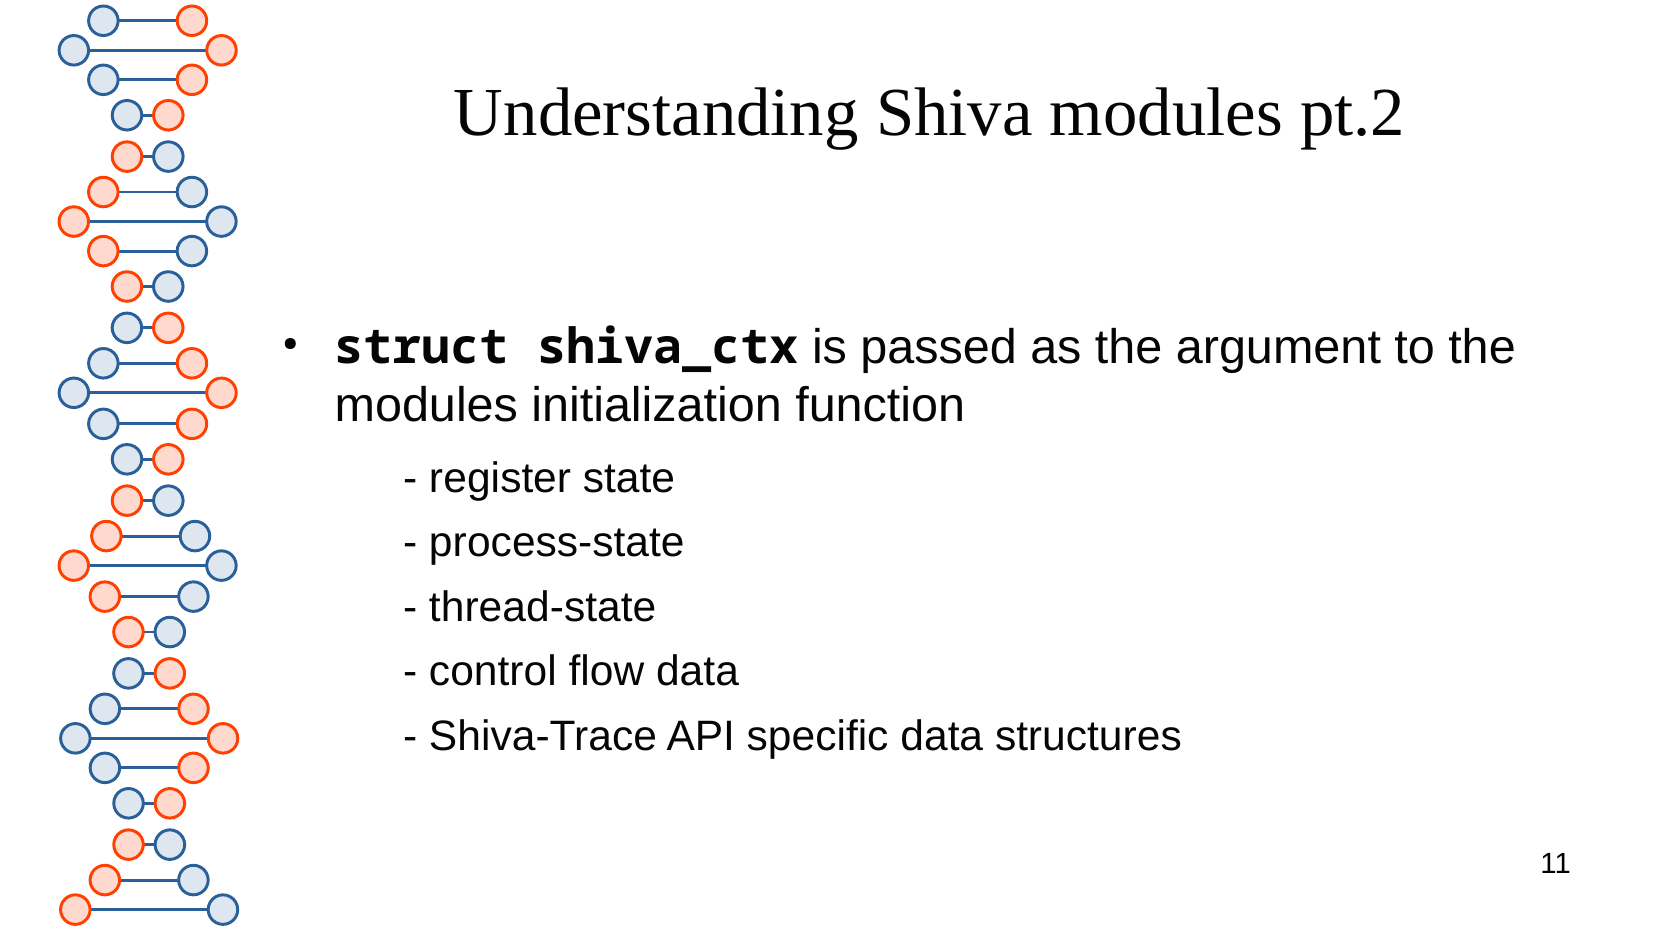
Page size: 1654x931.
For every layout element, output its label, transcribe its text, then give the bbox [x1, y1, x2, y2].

list struct shiva_ctx is passed as the argument to the modules initialization function - register state - process-state - thread-state - control flow data - Shiva-Trace API specific data structures [265, 224, 1595, 764]
title Understanding Shiva modules pt.2 [265, 35, 1595, 189]
